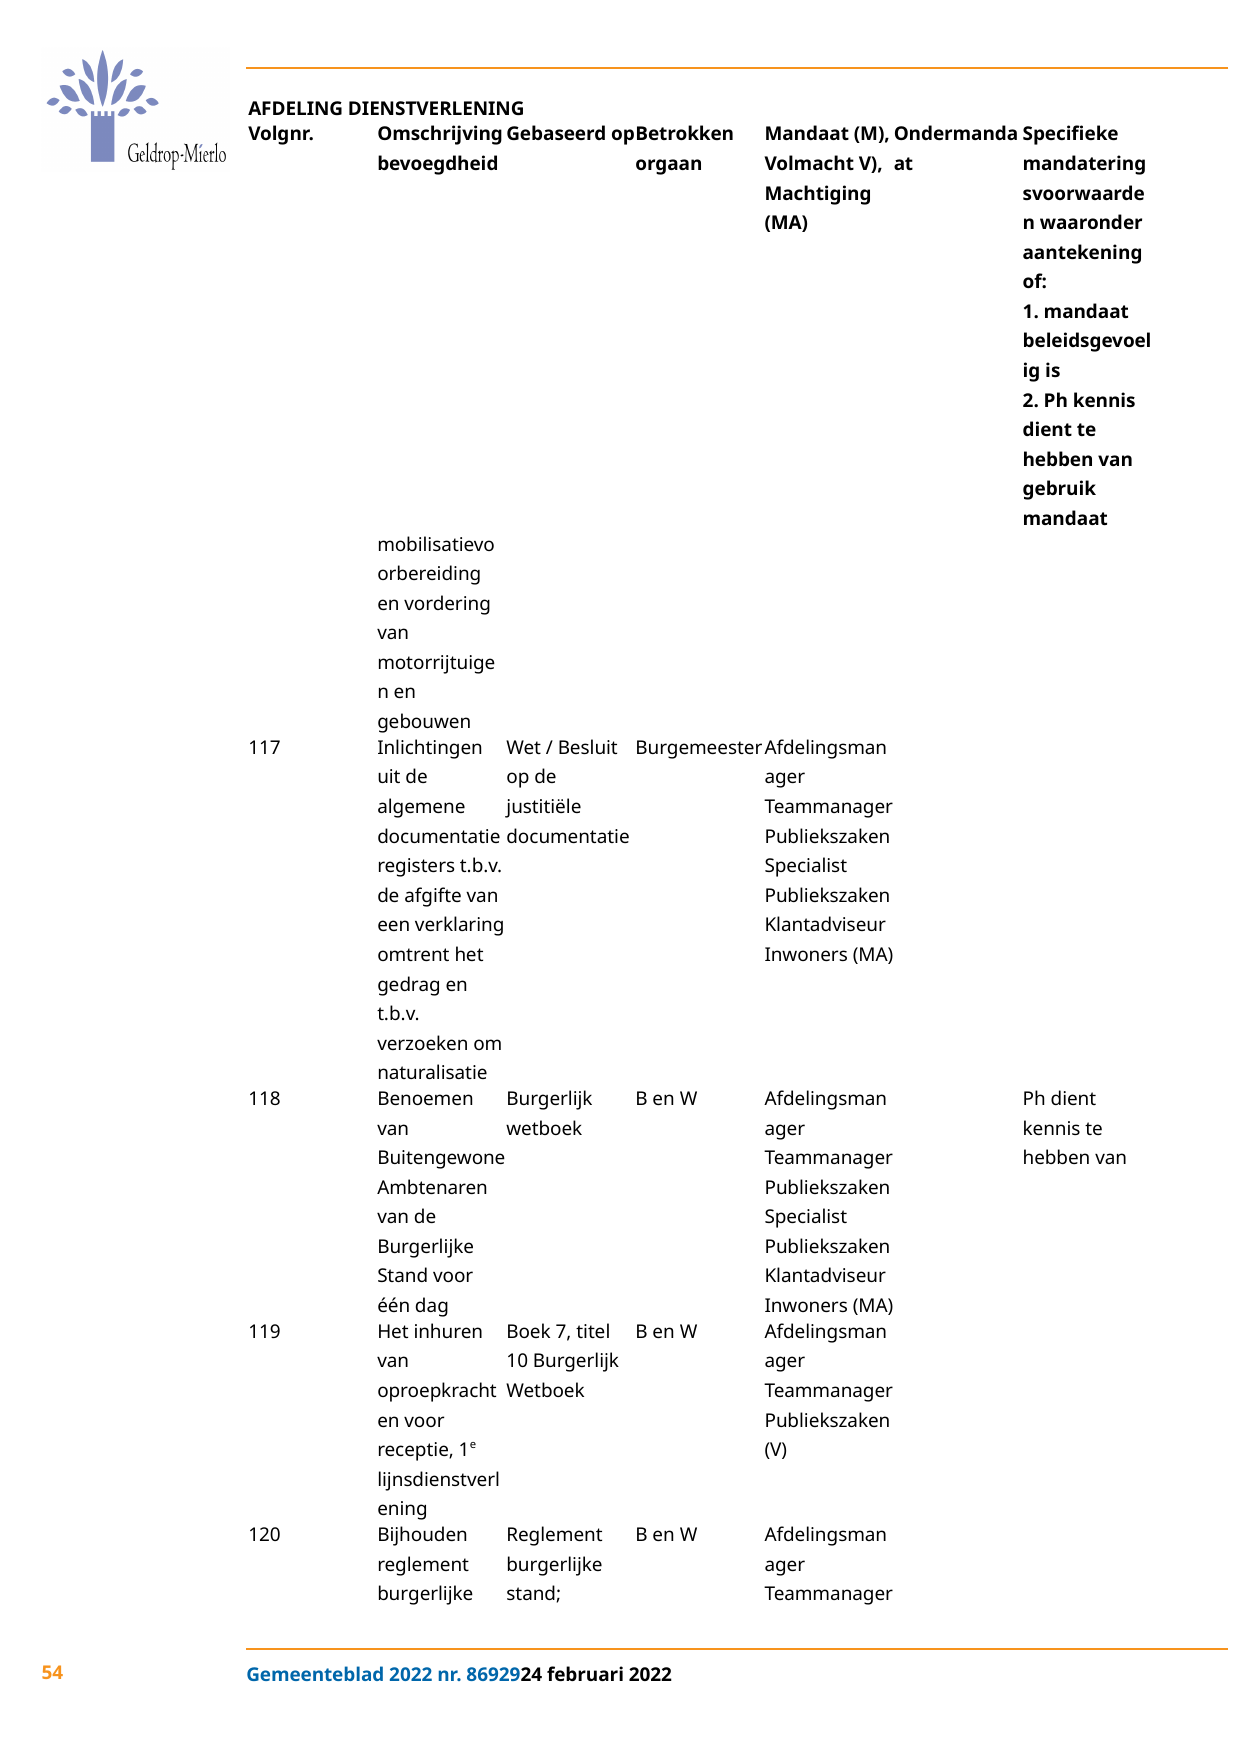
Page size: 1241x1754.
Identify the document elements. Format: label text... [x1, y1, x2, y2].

picture [41, 47, 231, 172]
table_cell [1023, 531, 1152, 734]
table_cell [894, 1318, 1022, 1521]
table_cell B en W [635, 1318, 764, 1521]
table_cell Afdelingsmanager Teammanager [764, 1521, 893, 1606]
table_cell [894, 1085, 1022, 1318]
table_cell B en W [635, 1085, 764, 1318]
table_cell Volgnr. [248, 121, 377, 531]
table_cell [635, 531, 764, 734]
table_cell [894, 1521, 1022, 1606]
table_cell [894, 531, 1022, 734]
table_cell Afdelingsmanager Teammanager Publiekszaken Specialist Publiekszaken Klantadviseur Inwoners (MA) [764, 734, 893, 1085]
table_cell Burgerlijk wetboek [506, 1085, 635, 1318]
table_cell mobilisatievoorbereiding en vordering van motorrijtuigen en gebouwen [377, 531, 506, 734]
table_cell Gebaseerd op [506, 121, 635, 531]
table_cell Omschrijving bevoegdheid [377, 121, 506, 531]
table_cell Ondermandaat [894, 121, 1022, 531]
table_cell [506, 531, 635, 734]
table_cell [1023, 1521, 1152, 1606]
table_cell Het inhuren van oproepkrachten voor receptie, 1e lijnsdienstverlening [377, 1318, 506, 1521]
table_cell 117 [248, 734, 377, 1085]
table_cell B en W [635, 1521, 764, 1606]
table_cell Specifieke mandateringsvoorwaarden waaronder aantekening of: 1. mandaat beleidsgevoelig is 2. Ph kennis dient te hebben van gebruik mandaat [1023, 121, 1152, 531]
table_cell Betrokken orgaan [635, 121, 764, 531]
table_cell [894, 734, 1022, 1085]
table_cell 120 [248, 1521, 377, 1606]
table_cell [248, 531, 377, 734]
table_cell Burgemeester [635, 734, 764, 1085]
table_cell [764, 531, 893, 734]
table_cell Ph dient kennis te hebben van [1023, 1085, 1152, 1318]
table_cell Bijhouden reglement burgerlijke [377, 1521, 506, 1606]
table_cell [1023, 1318, 1152, 1521]
table_cell Afdelingsmanager Teammanager Publiekszaken Specialist Publiekszaken Klantadviseur Inwoners (MA) [764, 1085, 893, 1318]
table_cell [1023, 734, 1152, 1085]
table_cell Inlichtingen uit de algemene documentatieregisters t.b.v. de afgifte van een verklaring omtrent het gedrag en t.b.v. verzoeken om naturalisatie [377, 734, 506, 1085]
table_cell Benoemen van Buitengewone Ambtenaren van de Burgerlijke Stand voor één dag [377, 1085, 506, 1318]
table_cell 119 [248, 1318, 377, 1521]
table_cell 118 [248, 1085, 377, 1318]
table_cell Reglement burgerlijke stand; [506, 1521, 635, 1606]
table_header AFDELING DIENSTVERLENING [248, 95, 1152, 121]
table_cell Wet / Besluit op de justitiële documentatie [506, 734, 635, 1085]
table_cell Boek 7, titel 10 Burgerlijk Wetboek [506, 1318, 635, 1521]
table_cell Mandaat (M), Volmacht V), Machtiging (MA) [764, 121, 893, 531]
table_cell Afdelingsmanager Teammanager Publiekszaken (V) [764, 1318, 893, 1521]
